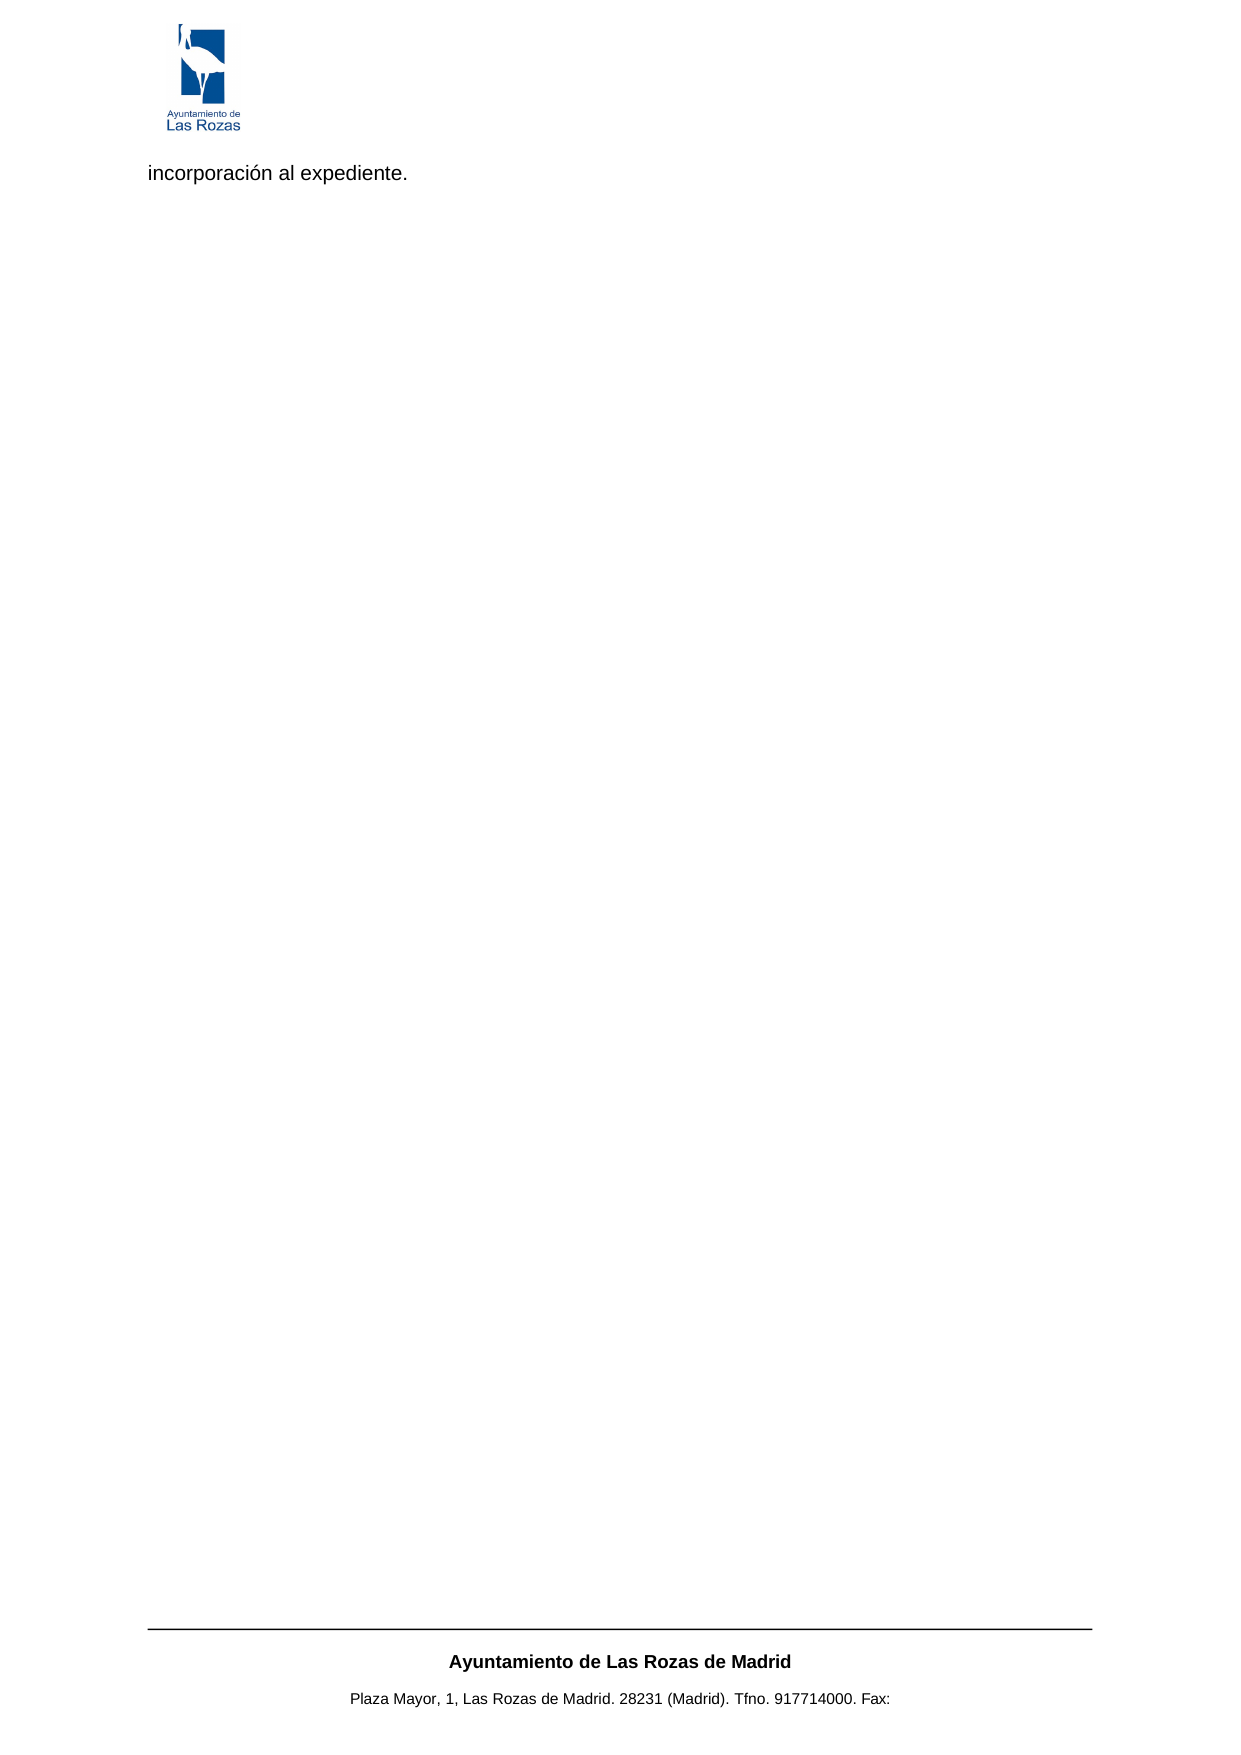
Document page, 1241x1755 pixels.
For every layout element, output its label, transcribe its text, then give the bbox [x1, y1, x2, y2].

text incorporación al expediente. [148, 161, 1093, 185]
